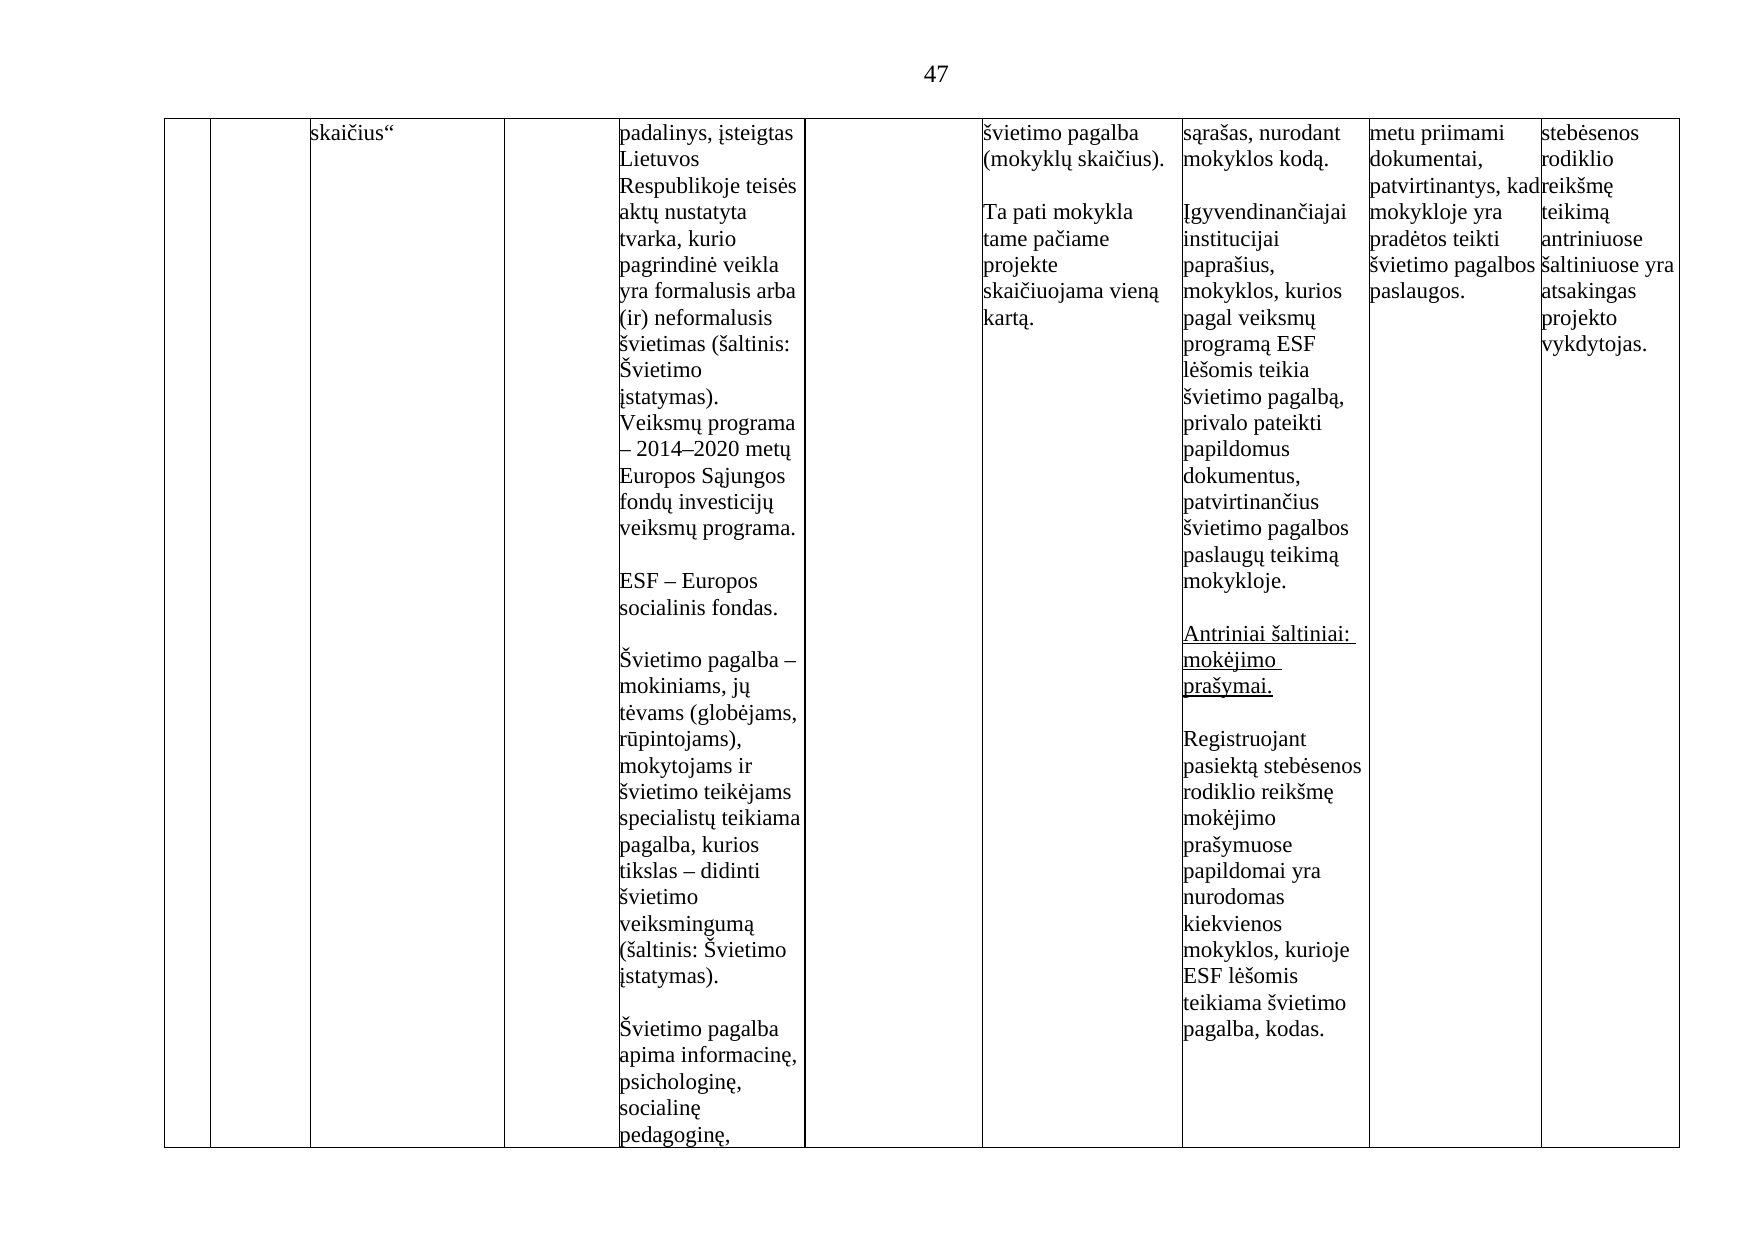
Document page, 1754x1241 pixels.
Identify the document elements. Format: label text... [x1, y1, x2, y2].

table_cell [505, 119, 619, 1147]
table_cell metu priimami dokumentai, patvirtinantys, kad mokykloje yra pradėtos teikti švietimo pagalbos paslaugos. [1370, 119, 1541, 1147]
table_cell [211, 119, 310, 1147]
table_cell sąrašas, nurodant mokyklos kodą. Įgyvendinančiajai institucijai paprašius, mokyklos, kurios pagal veiksmų programą ESF lėšomis teikia švietimo pagalbą, privalo pateikti papildomus dokumentus, patvirtinančius švietimo pagalbos paslaugų teikimą mokykloje. Antriniai šaltiniai: mokėjimo prašymai. Registruojant pasiektą stebėsenos rodiklio reikšmę mokėjimo prašymuose papildomai yra nurodomas kiekvienos mokyklos, kurioje ESF lėšomis teikiama švietimo pagalba, kodas. [1183, 119, 1369, 1147]
table_cell stebėsenos rodiklio reikšmę teikimą antriniuose šaltiniuose yra atsakingas projekto vykdytojas. [1542, 119, 1679, 1147]
table_cell padalinys, įsteigtas Lietuvos Respublikoje teisės aktų nustatyta tvarka, kurio pagrindinė veikla yra formalusis arba (ir) neformalusis švietimas (šaltinis: Švietimo įstatymas). Veiksmų programa – 2014–2020 metų Europos Sąjungos fondų investicijų veiksmų programa. ESF – Europos socialinis fondas. Švietimo pagalba – mokiniams, jų tėvams (globėjams, rūpintojams), mokytojams ir švietimo teikėjams specialistų teikiama pagalba, kurios tikslas – didinti švietimo veiksmingumą (šaltinis: Švietimo įstatymas). Švietimo pagalba apima informacinę, psichologinę, socialinę pedagoginę, [620, 119, 804, 1147]
table_cell skaičius“ [311, 119, 504, 1147]
table_cell [806, 119, 982, 1147]
table_cell [165, 119, 210, 1147]
table_cell švietimo pagalba (mokyklų skaičius). Ta pati mokykla tame pačiame projekte skaičiuojama vieną kartą. [983, 119, 1182, 1147]
